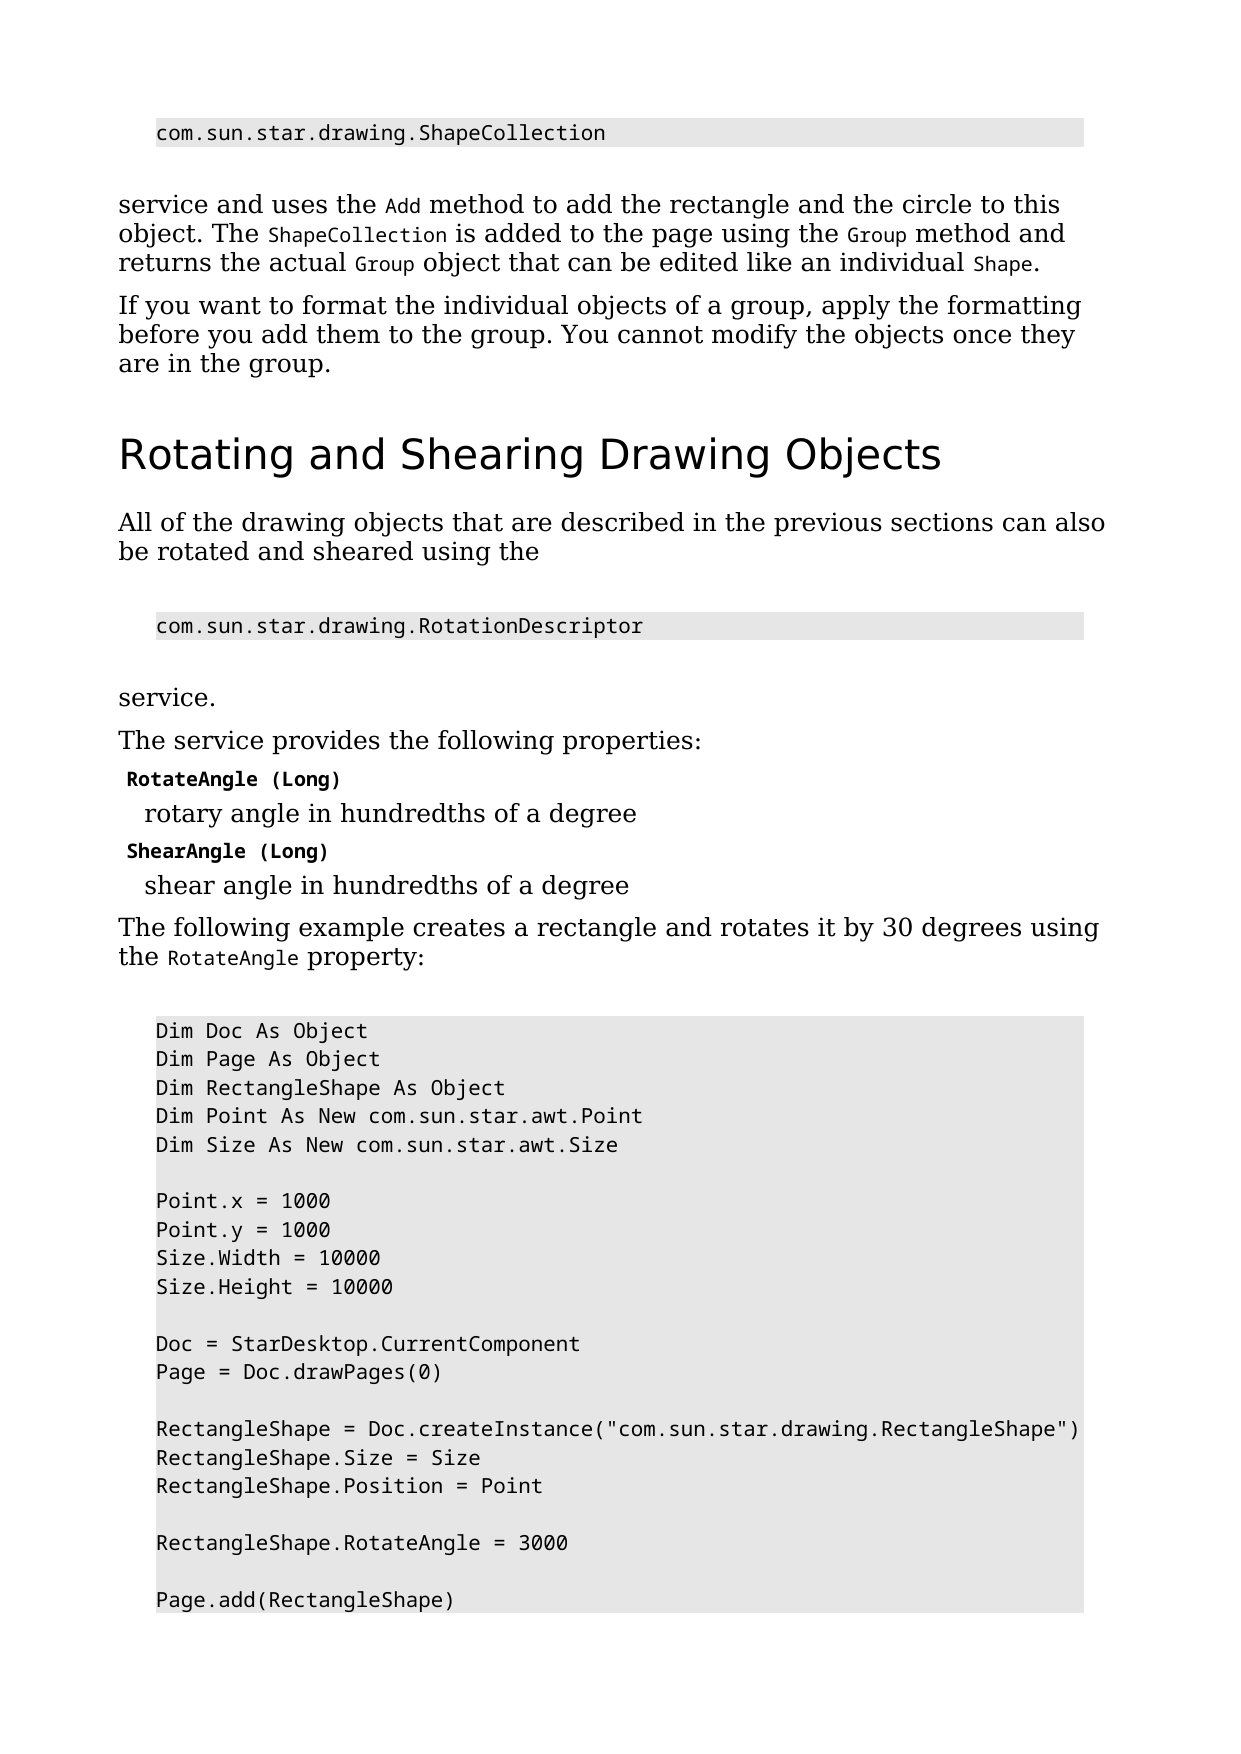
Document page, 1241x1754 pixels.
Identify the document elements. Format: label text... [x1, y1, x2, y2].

list ShearAngle (Long) [118, 835, 1122, 864]
text The following example creates a rectangle and rotates it by 30 degrees using the RotateAngle property: [118, 913, 1122, 971]
text If you want to format the individual objects of a group, apply the formatting before you add them to the group. You cannot modify the objects once they are in the group. [118, 291, 1122, 379]
text The service provides the following properties: [118, 726, 1122, 755]
text com.sun.star.drawing.RotationDescriptor [156, 612, 1084, 640]
subtitle Rotating and Shearing Drawing Objects [118, 431, 1122, 480]
list shear angle in hundredths of a degree [136, 871, 1122, 901]
text service and uses the Add method to add the rectangle and the circle to this object. The ShapeCollection is added to the page using the Group method and returns the actual Group object that can be edited like an individual Shape. [118, 190, 1122, 278]
text All of the drawing objects that are described in the previous sections can also be rotated and sheared using the [118, 508, 1122, 567]
text Dim Doc As Object Dim Page As Object Dim RectangleShape As Object Dim Point As New com.sun.star.awt.Point Dim Size As New com.sun.star.awt.Size Point.x = 1000 Point.y = 1000 Size.Width = 10000 Size.Height = 10000 Doc = StarDesktop.CurrentComponent Page = Doc.drawPages(0) RectangleShape = Doc.createInstance("com.sun.star.drawing.RectangleShape") RectangleShape.Size = Size RectangleShape.Position = Point RectangleShape.RotateAngle = 3000 Page.add(RectangleShape) [156, 1016, 1084, 1613]
text service. [118, 683, 1122, 713]
list RotateAngle (Long) [118, 763, 1122, 792]
list rotary angle in hundredths of a degree [136, 799, 1122, 829]
text com.sun.star.drawing.ShapeCollection [156, 118, 1084, 147]
